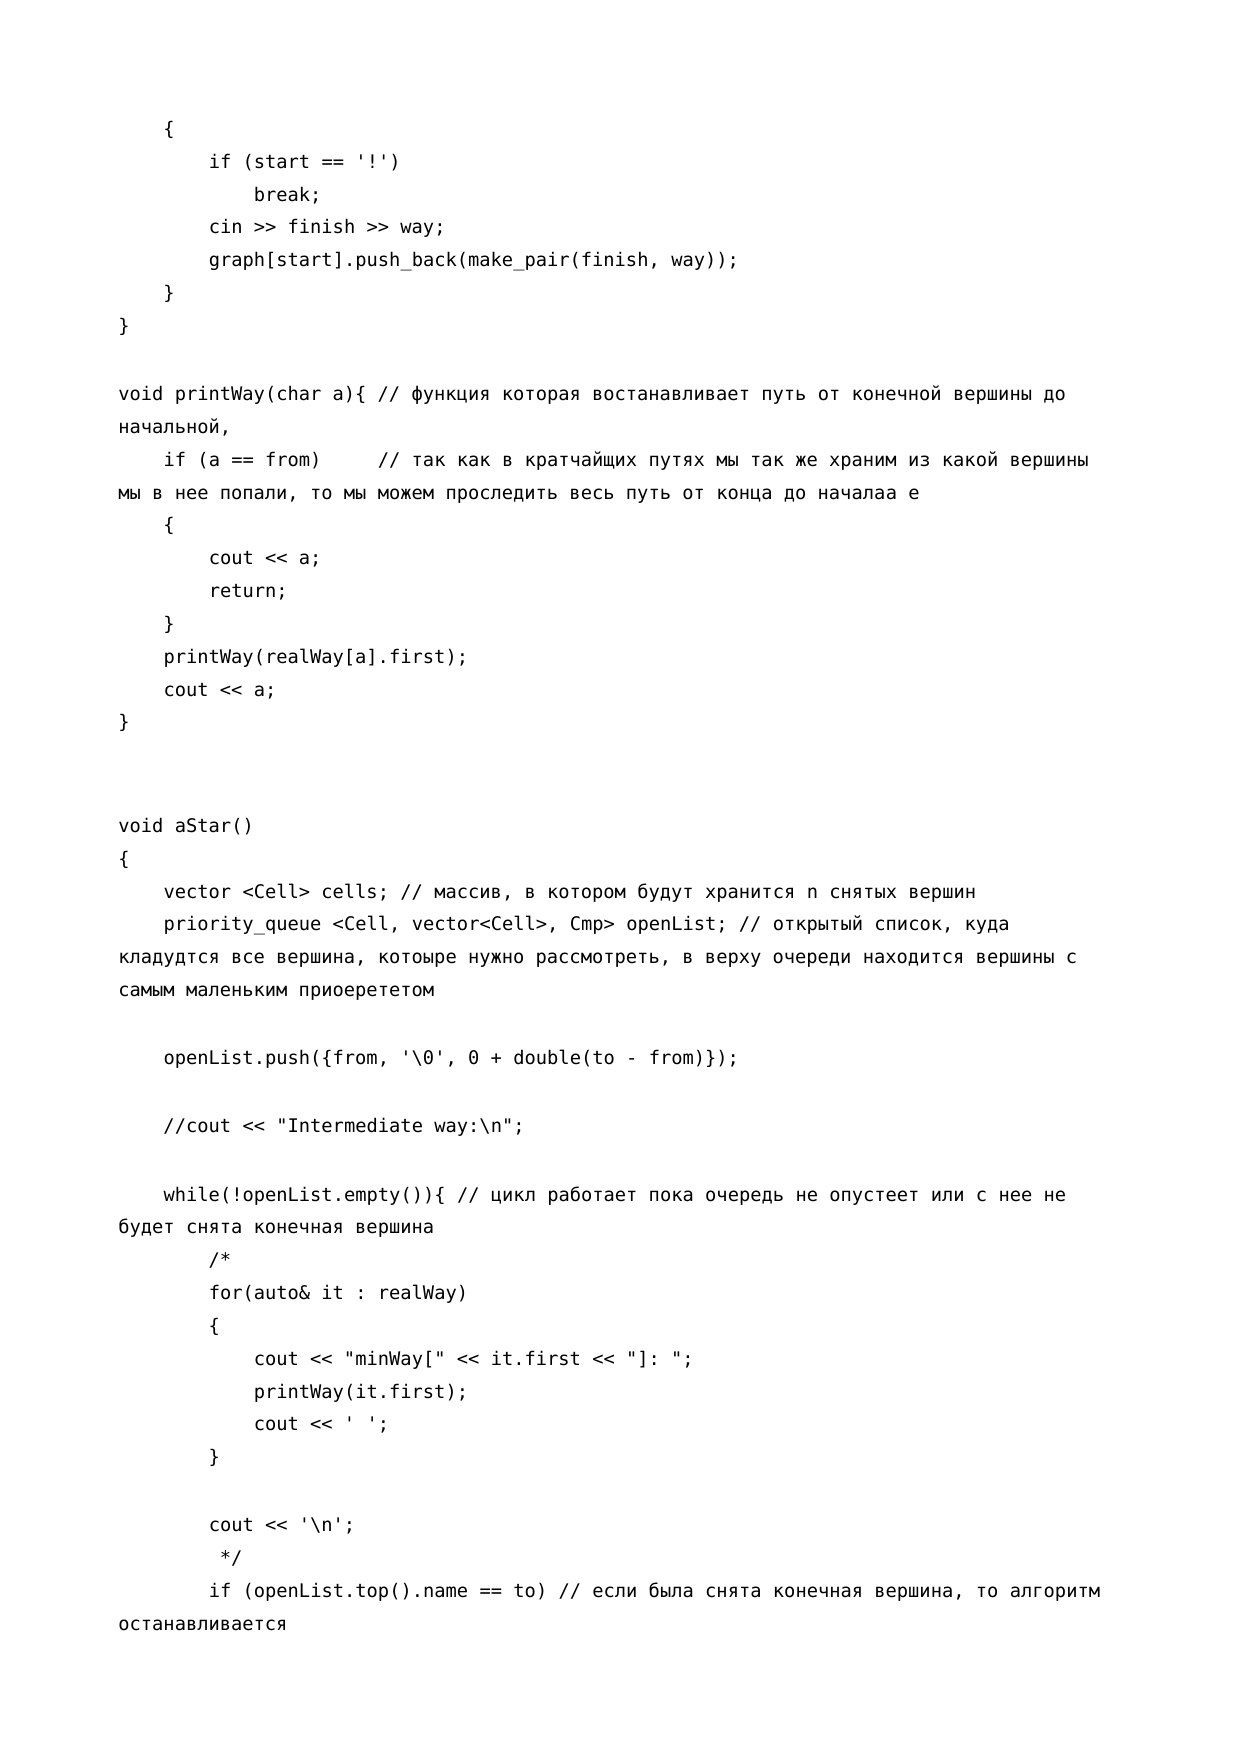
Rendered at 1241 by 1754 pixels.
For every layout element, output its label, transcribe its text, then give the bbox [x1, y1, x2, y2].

text { if (start == '!') break; cin >> finish >> way; graph[start].push_back(make_pair(finish, way)); } } void printWay(char a){ // функция которая востанавливает путь от конечной вершины до начальной, if (a == from) // так как в кратчайщих путях мы так же храним из какой вершины мы в нее попали, то мы можем проследить весь путь от конца до началаa e { cout << a; return; } printWay(realWay[a].first); cout << a; } void aStar() { vector <Cell> cells; // массив, в котором будут хранится n снятых вершин priority_queue <Cell, vector<Cell>, Cmp> openList; // открытый список, куда кладудтся все вершина, котоыре нужно рассмотреть, в верху очереди находится вершины с самым маленьким приоерететом openList.push({from, '\0', 0 + double(to - from)}); //cout << "Intermediate way:\n"; while(!openList.empty()){ // цикл работает пока очередь не опустеет или с нее не будет снята конечная вершина /* for(auto& it : realWay) { cout << "minWay[" << it.first << "]: "; printWay(it.first); cout << ' '; } cout << '\n'; */ if (openList.top().name == to) // если была снята конечная вершина, то алгоритм останавливается [118, 118, 1122, 1635]
